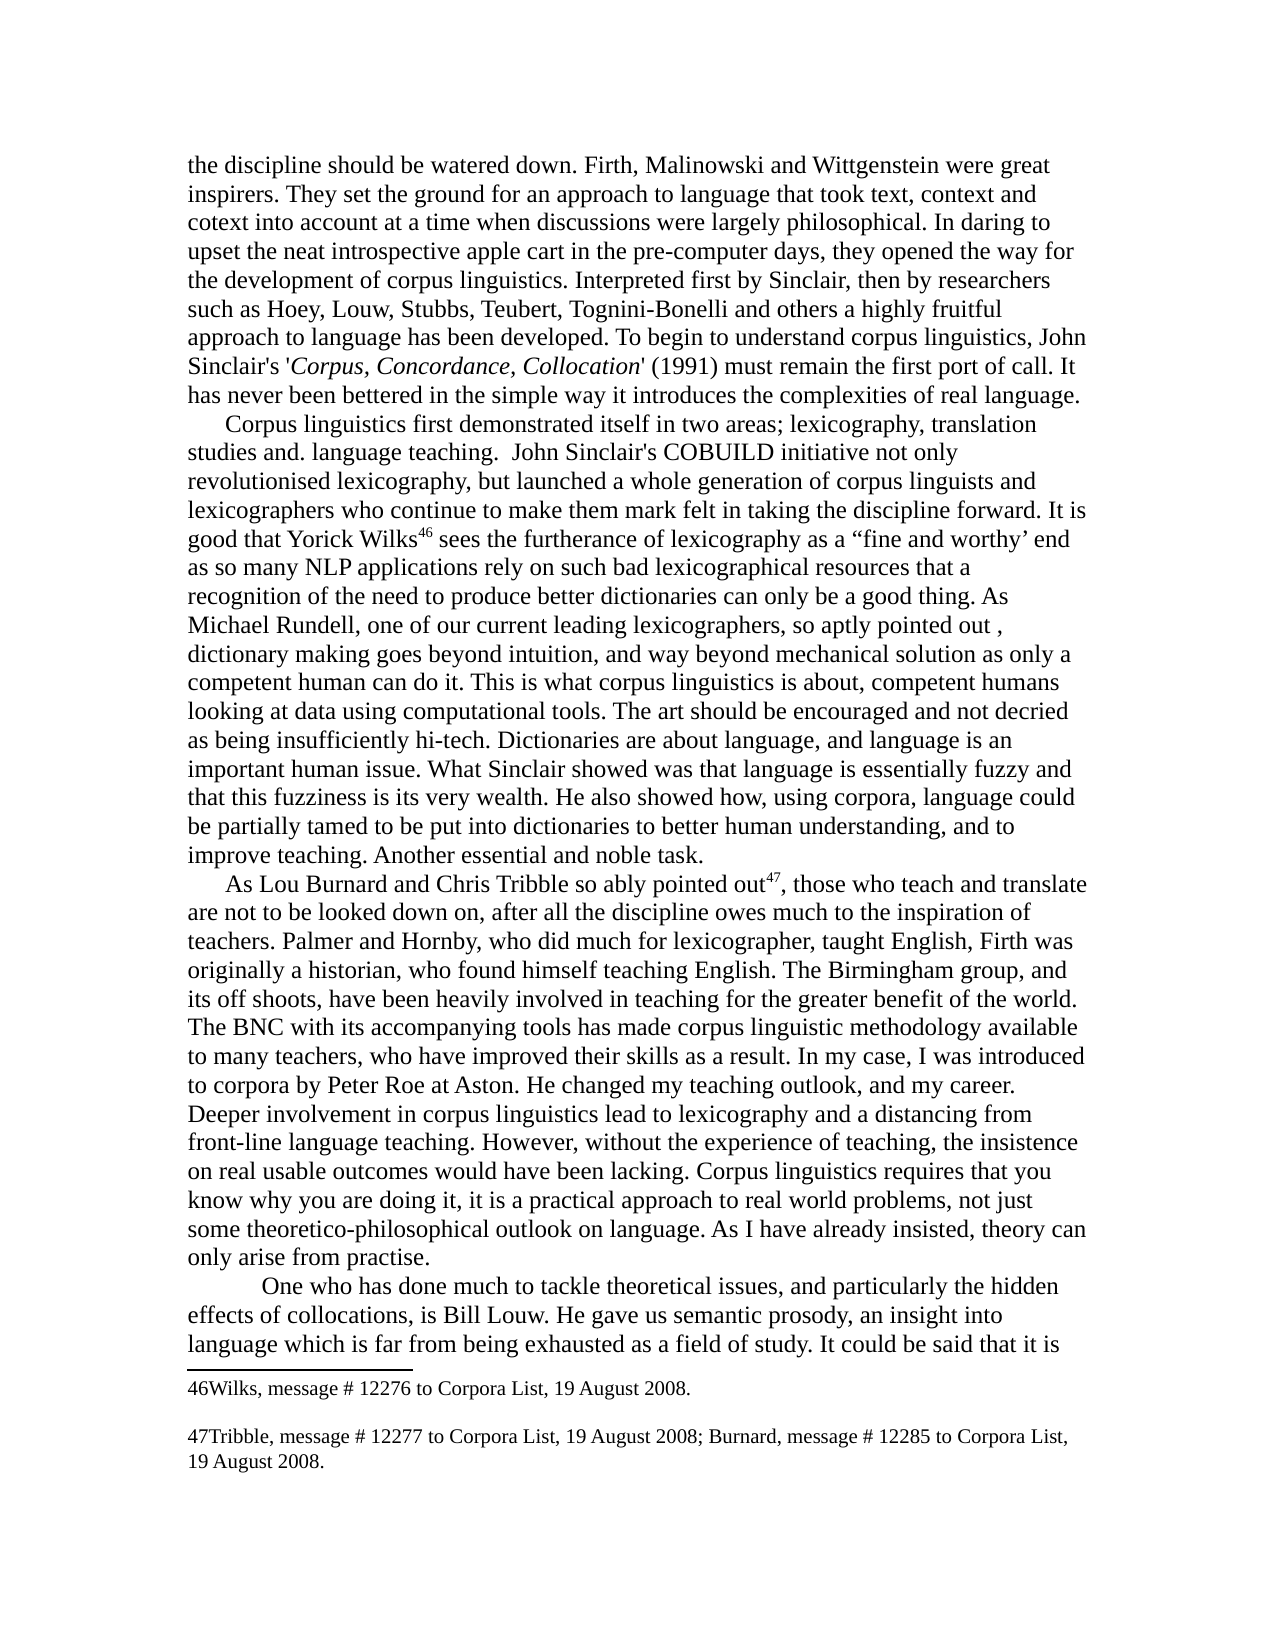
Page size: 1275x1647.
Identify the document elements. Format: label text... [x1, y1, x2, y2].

text One who has done much to tackle theoretical issues, and particularly the hidden effects of collocations, is Bill Louw. He gave us semantic prosody, an insight into language which is far from being exhausted as a field of study. It could be said that it is [187, 1271, 1087, 1357]
text Tribble, message # 12277 to Corpora List, 19 August 2008; Burnard, message # 12285 to Corpora List, 19 August 2008. [187, 1424, 1087, 1473]
text Corpus linguistics first demonstrated itself in two areas; lexicography, translation studies and. language teaching. John Sinclair's COBUILD initiative not only revolutionised lexicography, but launched a whole generation of corpus linguists and lexicographers who continue to make them mark felt in taking the discipline forward. It is good that Yorick Wilks sees the furtherance of lexicography as a “fine and worthy’ end as so many NLP applications rely on such bad lexicographical resources that a recognition of the need to produce better dictionaries can only be a good thing. As Michael Rundell, one of our current leading lexicographers, so aptly pointed out , dictionary making goes beyond intuition, and way beyond mechanical solution as only a competent human can do it. This is what corpus linguistics is about, competent humans looking at data using computational tools. The art should be encouraged and not decried as being insufficiently hi-tech. Dictionaries are about language, and language is an important human issue. What Sinclair showed was that language is essentially fuzzy and that this fuzziness is its very wealth. He also showed how, using corpora, language could be partially tamed to be put into dictionaries to better human understanding, and to improve teaching. Another essential and noble task. [187, 409, 1087, 869]
text the discipline should be watered down. Firth, Malinowski and Wittgenstein were great inspirers. They set the ground for an approach to language that took text, context and cotext into account at a time when discussions were largely philosophical. In daring to upset the neat introspective apple cart in the pre-computer days, they opened the way for the development of corpus linguistics. Interpreted first by Sinclair, then by researchers such as Hoey, Louw, Stubbs, Teubert, Tognini-Bonelli and others a highly fruitful approach to language has been developed. To begin to understand corpus linguistics, John Sinclair's 'Corpus, Concordance, Collocation' (1991) must remain the first port of call. It has never been bettered in the simple way it introduces the complexities of real language. [187, 150, 1087, 409]
text Wilks, message # 12276 to Corpora List, 19 August 2008. [187, 1376, 1087, 1400]
text As Lou Burnard and Chris Tribble so ably pointed out, those who teach and translate are not to be looked down on, after all the discipline owes much to the inspiration of teachers. Palmer and Hornby, who did much for lexicographer, taught English, Firth was originally a historian, who found himself teaching English. The Birmingham group, and its off shoots, have been heavily involved in teaching for the greater benefit of the world. The BNC with its accompanying tools has made corpus linguistic methodology available to many teachers, who have improved their skills as a result. In my case, I was introduced to corpora by Peter Roe at Aston. He changed my teaching outlook, and my career. Deeper involvement in corpus linguistics lead to lexicography and a distancing from front-line language teaching. However, without the experience of teaching, the insistence on real usable outcomes would have been lacking. Corpus linguistics requires that you know why you are doing it, it is a practical approach to real world problems, not just some theoretico-philosophical outlook on language. As I have already insisted, theory can only arise from practise. [187, 869, 1087, 1271]
